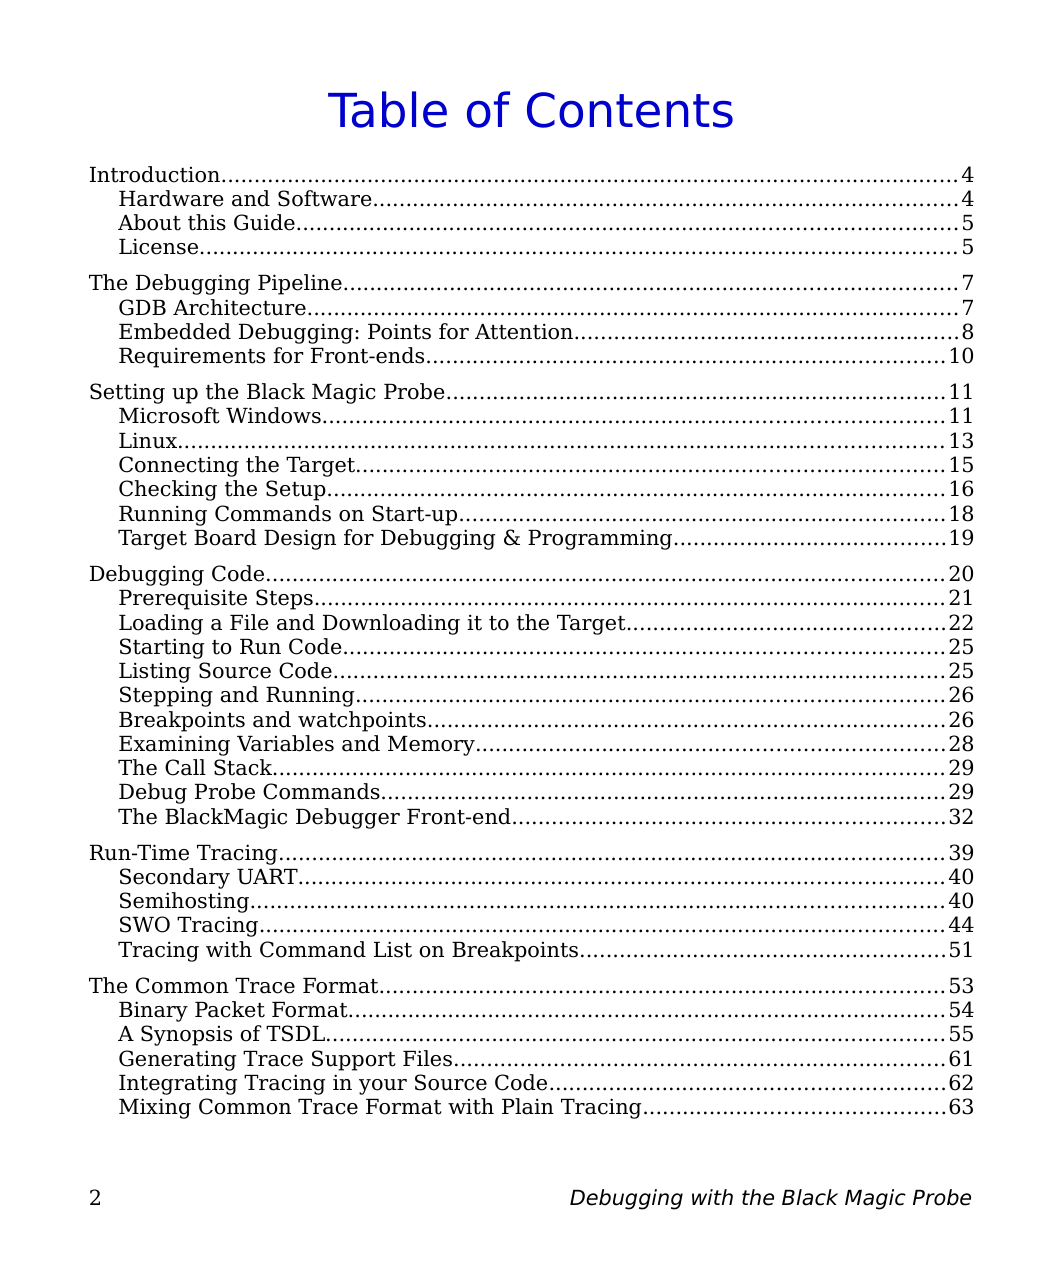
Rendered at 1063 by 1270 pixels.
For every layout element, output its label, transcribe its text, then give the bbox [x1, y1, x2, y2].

text GDB Architecture 7 [118, 296, 974, 320]
text Starting to Run Code 25 [118, 635, 974, 659]
text Embedded Debugging: Points for Attention 8 [118, 320, 974, 344]
text Generating Trace Support Files 61 [118, 1047, 974, 1071]
text Debug Probe Commands 29 [118, 780, 974, 805]
text Target Board Design for Debugging & Programming 19 [118, 526, 974, 550]
text Listing Source Code 25 [118, 659, 974, 683]
text Debugging Code 20 [88, 562, 974, 586]
text Secondary UART 40 [118, 865, 974, 889]
text Semihosting 40 [118, 889, 974, 913]
text Tracing with Command List on Breakpoints 51 [118, 938, 974, 962]
text Mixing Common Trace Format with Plain Tracing 63 [118, 1095, 974, 1119]
text Connecting the Target 15 [118, 453, 974, 477]
text Stepping and Running 26 [118, 683, 974, 708]
text A Synopsis of TSDL 55 [118, 1022, 974, 1047]
text Setting up the Black Magic Probe 11 [88, 380, 974, 404]
text Running Commands on Start-up 18 [118, 502, 974, 526]
text The Call Stack 29 [118, 756, 974, 780]
text The BlackMagic Debugger Front-end 32 [118, 805, 974, 829]
subtitle Table of Contents [88, 84, 974, 138]
text Checking the Setup 16 [118, 477, 974, 502]
text Breakpoints and watchpoints 26 [118, 708, 974, 732]
text License 5 [118, 235, 974, 260]
text The Debugging Pipeline 7 [88, 271, 974, 296]
text Microsoft Windows 11 [118, 404, 974, 429]
text Examining Variables and Memory 28 [118, 732, 974, 756]
text SWO Tracing 44 [118, 913, 974, 938]
text About this Guide 5 [118, 211, 974, 235]
text Run-Time Tracing 39 [88, 841, 974, 865]
text Hardware and Software 4 [118, 187, 974, 211]
text Loading a File and Downloading it to the Target 22 [118, 611, 974, 635]
text Linux 13 [118, 429, 974, 453]
text The Common Trace Format 53 [88, 974, 974, 998]
text Requirements for Front-ends 10 [118, 344, 974, 368]
text Introduction 4 [88, 163, 974, 187]
text Binary Packet Format 54 [118, 998, 974, 1022]
text Integrating Tracing in your Source Code 62 [118, 1071, 974, 1095]
text Prerequisite Steps 21 [118, 586, 974, 611]
